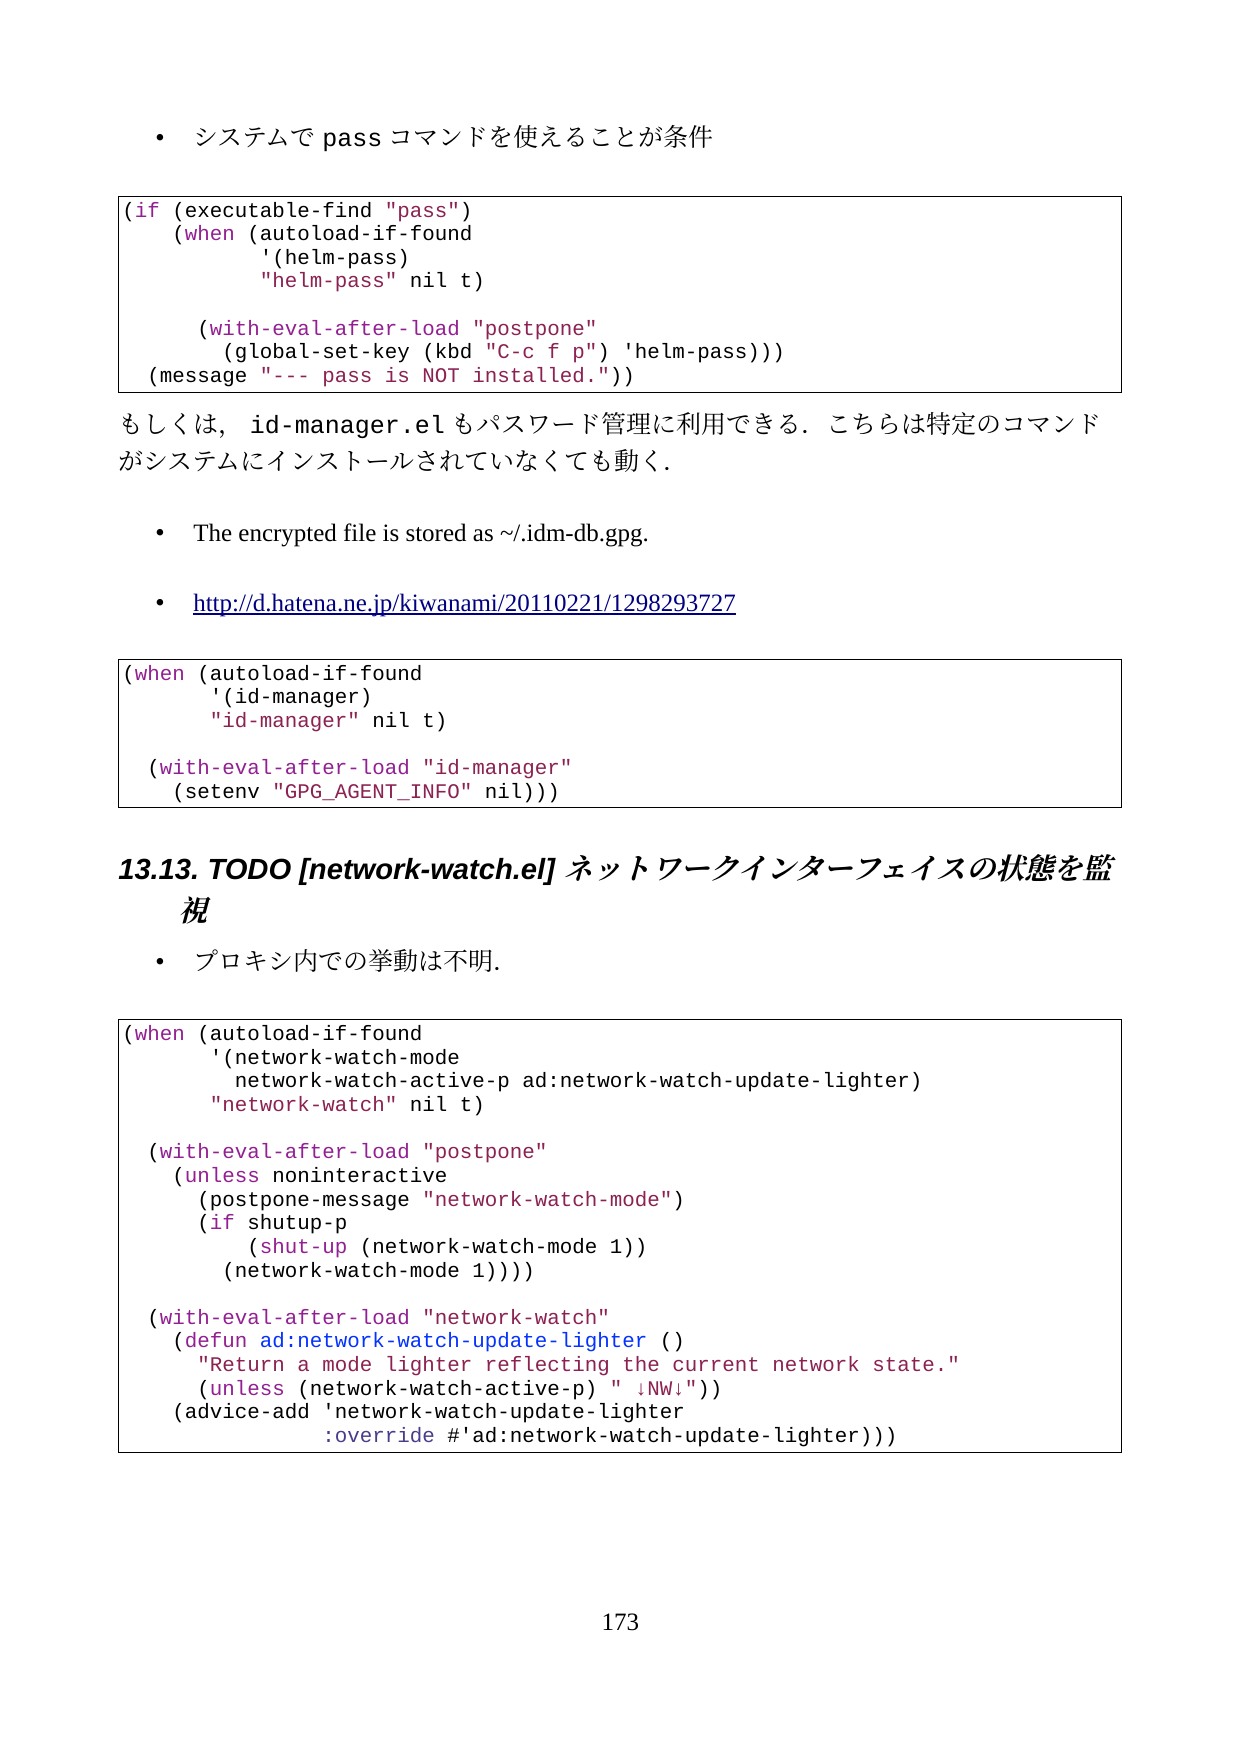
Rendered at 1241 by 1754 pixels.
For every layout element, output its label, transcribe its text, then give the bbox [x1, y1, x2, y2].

text (defun ad:network-watch-update-lighter () [119, 1327, 1121, 1350]
list http://d.hatena.ne.jp/kiwanami/20110221/1298293727 [156, 588, 1122, 646]
text (when (autoload-if-found [119, 1020, 1121, 1043]
list プロキシ内での挙動は不明． [156, 942, 1122, 1007]
text (if shutup-p [119, 1208, 1121, 1232]
text (if (executable-find "pass") [119, 197, 1121, 219]
text (setenv "GPG_AGENT_INFO" nil))) [119, 777, 1121, 807]
text "Return a mode lighter reflecting the current network state." [119, 1350, 1121, 1374]
text (when (autoload-if-found [119, 219, 1121, 243]
text network-watch-active-p ad:network-watch-update-lighter) [119, 1066, 1121, 1090]
text (with-eval-after-load "network-watch" [119, 1303, 1121, 1327]
text '(helm-pass) [119, 243, 1121, 267]
text (message "--- pass is NOT installed.")) [119, 361, 1121, 392]
text (network-watch-mode 1)))) [119, 1256, 1121, 1279]
text (unless noninteractive [119, 1161, 1121, 1185]
text "network-watch" nil t) [119, 1090, 1121, 1114]
text もしくは， id-manager.el もパスワード管理に利用できる．こちらは特定のコマンドがシステムにインストールされていなくても動く． [118, 405, 1122, 506]
text (with-eval-after-load "postpone" [119, 1137, 1121, 1161]
text "id-manager" nil t) [119, 706, 1121, 729]
text (global-set-key (kbd "C-c f p") 'helm-pass))) [119, 337, 1121, 361]
text (unless (network-watch-active-p) " ↓NW↓")) [119, 1374, 1121, 1397]
text (when (autoload-if-found [119, 660, 1121, 682]
text (shut-up (network-watch-mode 1)) [119, 1232, 1121, 1256]
list The encrypted file is stored as ~/.idm-db.gpg. [156, 518, 1122, 576]
text (with-eval-after-load "postpone" [119, 314, 1121, 337]
subtitle TODO [network-watch.el] ネットワークインターフェイスの状態を監視 [118, 846, 1122, 929]
text (advice-add 'network-watch-update-lighter [119, 1397, 1121, 1421]
text "helm-pass" nil t) [119, 267, 1121, 290]
text '(network-watch-mode [119, 1043, 1121, 1066]
text '(id-manager) [119, 682, 1121, 706]
list システムで pass コマンドを使えることが条件 [156, 118, 1122, 183]
text (postpone-message "network-watch-mode") [119, 1185, 1121, 1208]
text :override #'ad:network-watch-update-lighter))) [119, 1421, 1121, 1452]
text (with-eval-after-load "id-manager" [119, 753, 1121, 777]
